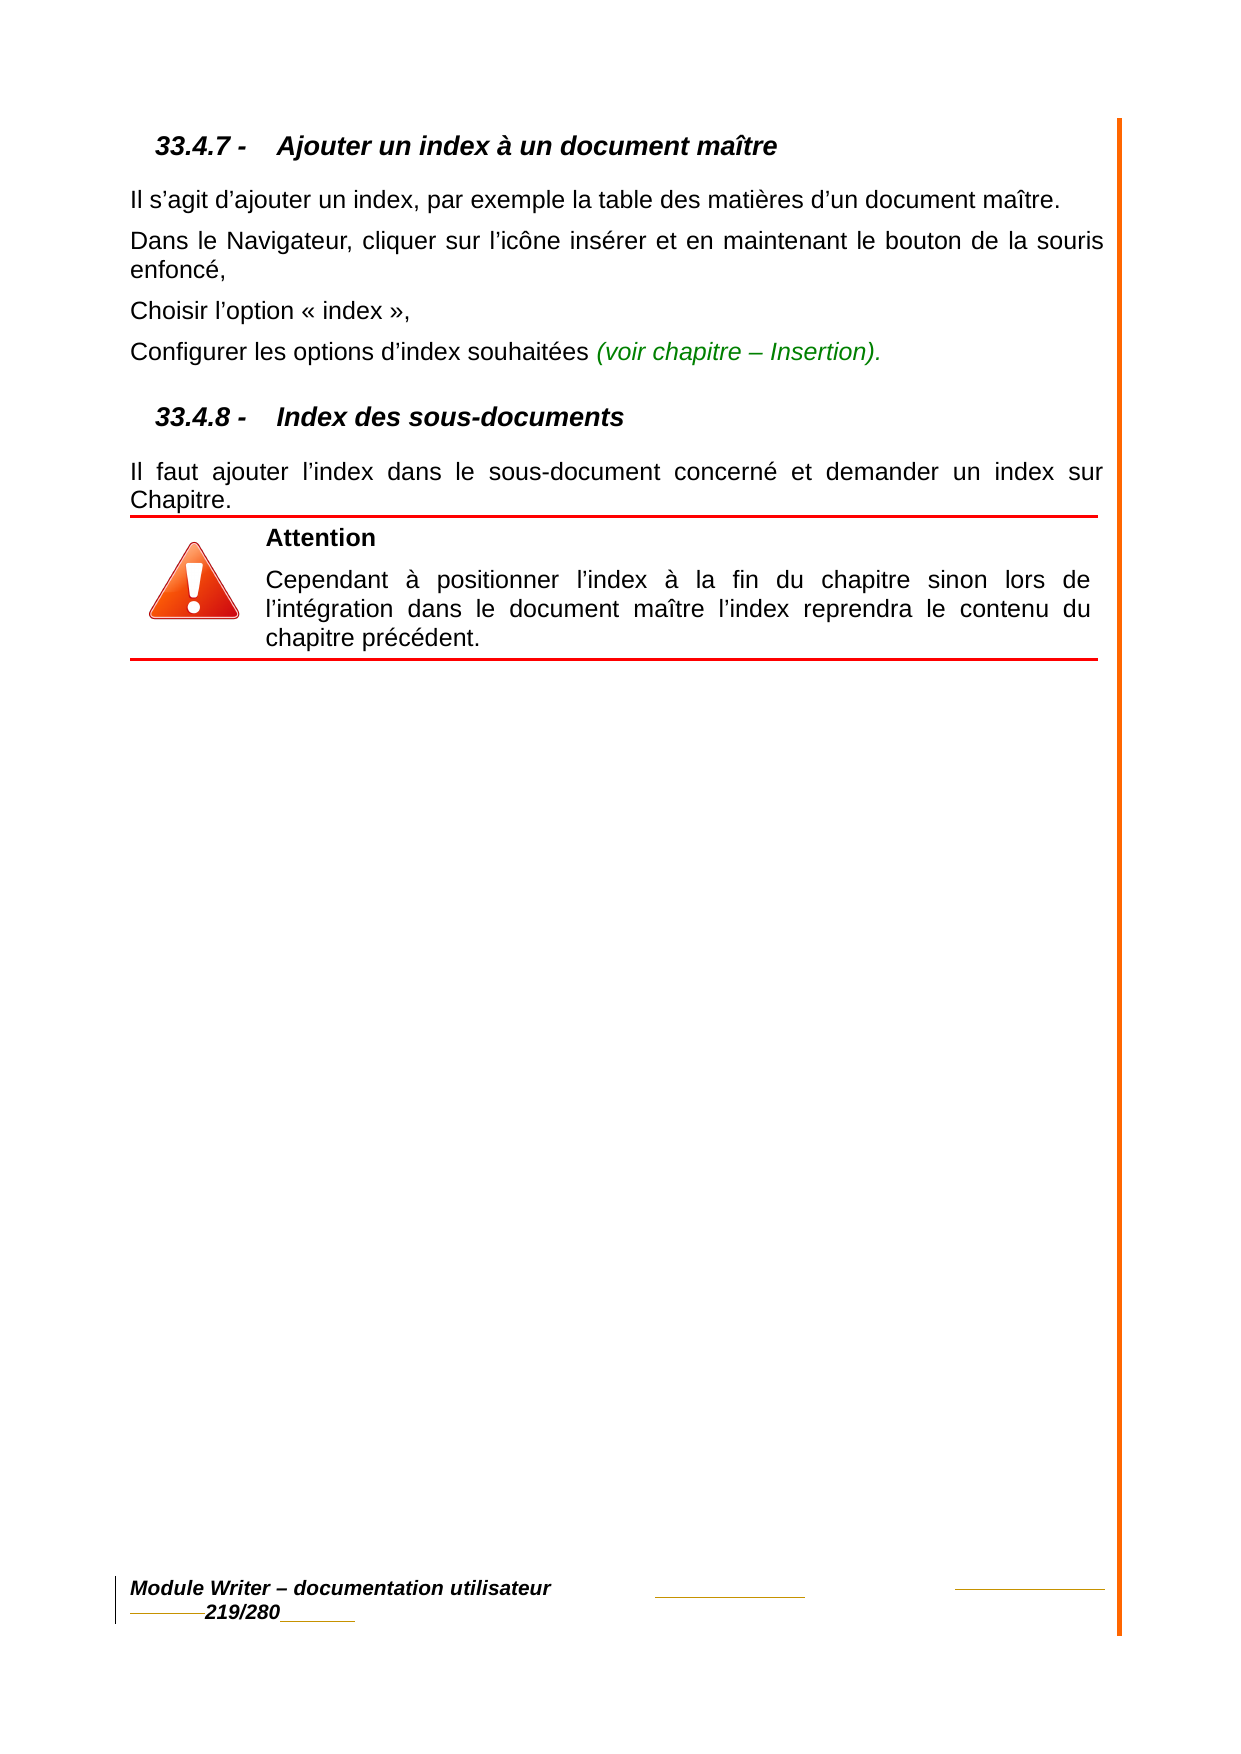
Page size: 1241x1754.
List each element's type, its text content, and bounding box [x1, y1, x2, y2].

text Configurer les options d’index souhaitées (voir chapitre – Insertion). [130, 337, 1105, 366]
text Il faut ajouter l’index dans le sous-document concerné et demander un index sur Chapitre. [130, 456, 1105, 514]
text Il s’agit d’ajouter un index, par exemple la table des matières d’un document maître. [130, 185, 1105, 214]
subtitle Ajouter un index à un document maître [155, 130, 1105, 161]
table_header [130, 518, 259, 657]
table_header Attention Cependant à positionner l’index à la fin du chapitre sinon lors de l’intégration dans le document maître l’index reprendra le contenu du chapitre précédent. [260, 518, 1098, 657]
text Choisir l’option « index », [130, 296, 1105, 325]
picture [135, 523, 254, 642]
text Dans le Navigateur, cliquer sur l’icône insérer et en maintenant le bouton de la souris enfoncé, [130, 226, 1105, 284]
subtitle Index des sous-documents [155, 401, 1105, 432]
